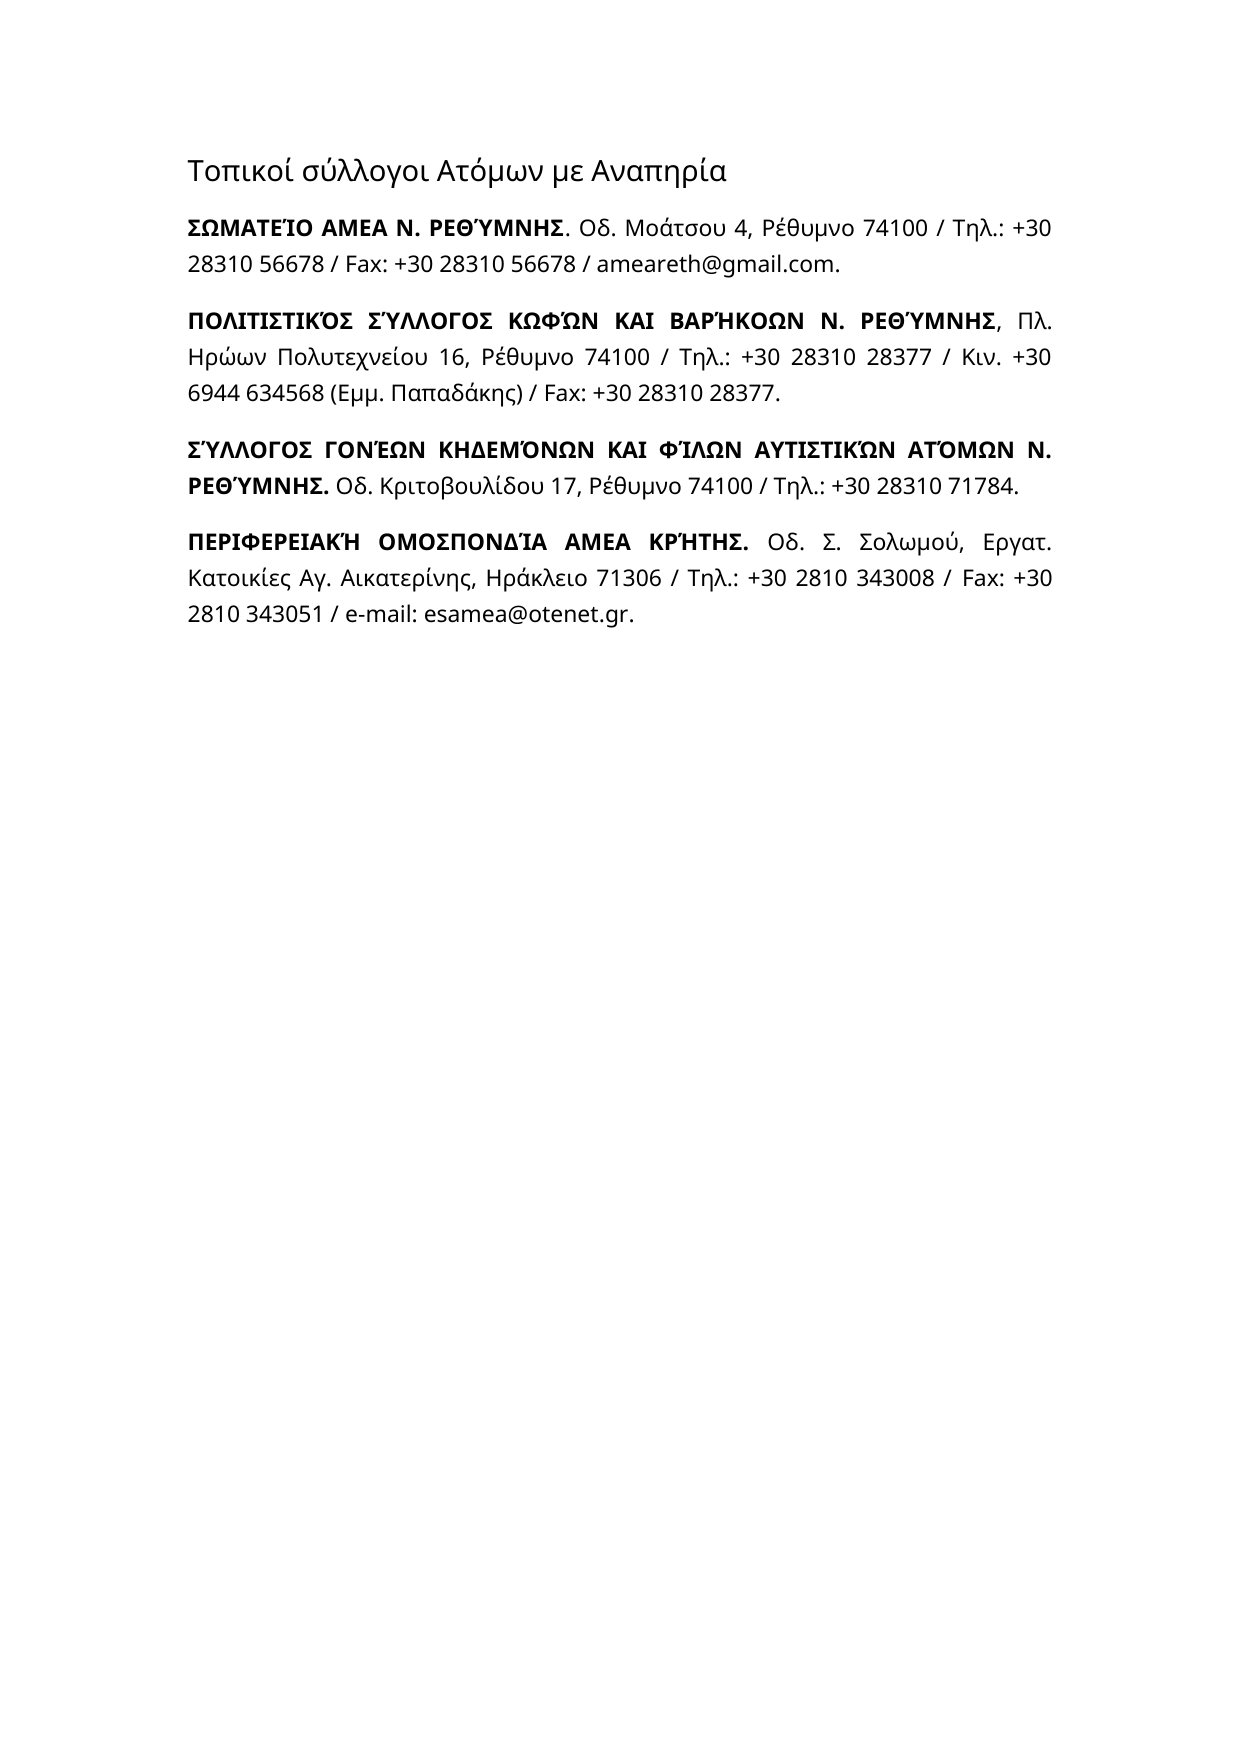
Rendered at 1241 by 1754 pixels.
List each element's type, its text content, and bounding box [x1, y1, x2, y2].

text Σύλλογος Γονέων Κηδεμόνων και Φίλων Αυτιστικών Ατόμων Ν. Ρεθύμνης. Οδ. Κριτοβουλίδου 17, Ρέθυμνο 74100 / Τηλ.: +30 28310 71784. [187, 434, 1053, 501]
text Περιφερειακή Ομοσπονδία ΑμεΑ Κρήτης. Οδ. Σ. Σολωμού, Εργατ. Κατοικίες Αγ. Αικατερίνης, Ηράκλειο 71306 / Τηλ.: +30 2810 343008 / Fax: +30 2810 343051 / e-mail: esamea@otenet.gr. [187, 526, 1053, 629]
text Σωματείο ΑμεΑ Ν. Ρεθύμνης. Οδ. Μοάτσου 4, Ρέθυμνο 74100 / Τηλ.: +30 28310 56678 / Fax: +30 28310 56678 / ameareth@gmail.com. [187, 212, 1053, 279]
subtitle Τοπικοί σύλλογοι Ατόμων με Αναπηρία [187, 150, 1053, 190]
text Πολιτιστικός Σύλλογος Κωφών και Βαρήκοων Ν. Ρεθύμνης, Πλ. Ηρώων Πολυτεχνείου 16, Ρέθυμνο 74100 / Τηλ.: +30 28310 28377 / Κιν. +30 6944 634568 (Εμμ. Παπαδάκης) / Fax: +30 28310 28377. [187, 305, 1053, 408]
